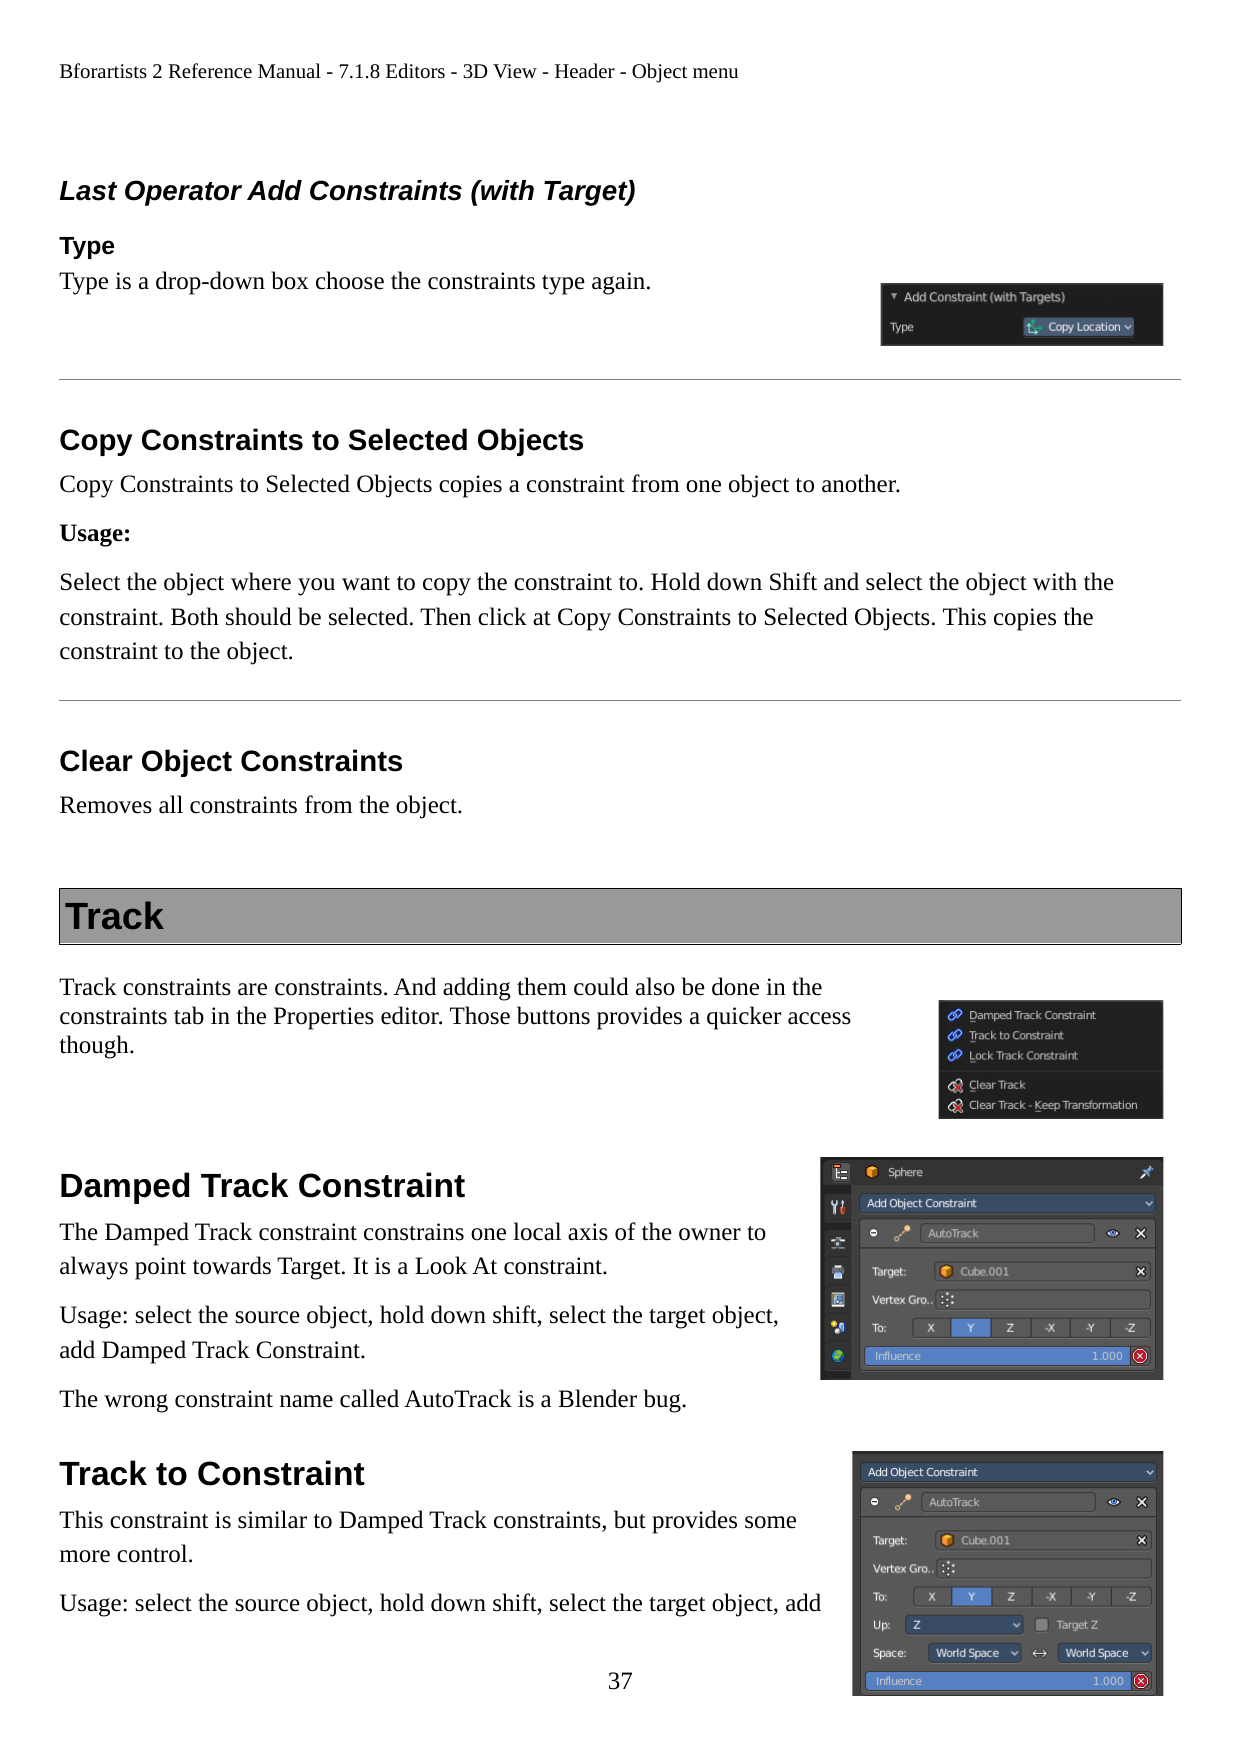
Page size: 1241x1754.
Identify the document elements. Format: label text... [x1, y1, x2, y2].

text The wrong constraint name called AutoTrack is a Blender bug. [59, 1384, 1181, 1413]
text Usage: select the source object, hold down shift, select the target object, add [59, 1588, 852, 1617]
subtitle Damped Track Constraint [59, 1166, 820, 1204]
text Usage: select the source object, hold down shift, select the target object, add Damped Track Constraint. [59, 1300, 820, 1363]
text Select the object where you want to copy the constraint to. Hold down Shift and select the object with the constraint. Both should be selected. Then click at Copy Constraints to Selected Objects. This copies the constraint to the object. [59, 567, 1181, 665]
picture [880, 283, 1164, 346]
text Usage: [59, 518, 1181, 547]
picture [938, 1000, 1164, 1119]
table_header Track [60, 889, 1181, 943]
subtitle Track to Constraint [59, 1454, 852, 1492]
text Removes all constraints from the object. [59, 790, 1181, 819]
subtitle Clear Object Constraints [59, 744, 1181, 778]
text Copy Constraints to Selected Objects copies a constraint from one object to another. [59, 469, 1181, 498]
picture [852, 1451, 1164, 1696]
picture [820, 1157, 1164, 1380]
subtitle [1164, 1454, 1181, 1492]
subtitle Last Operator Add Constraints (with Target) [59, 174, 1181, 206]
text This constraint is similar to Damped Track constraints, but provides some more control. [59, 1505, 852, 1568]
subtitle Type [59, 231, 1181, 259]
text Type is a drop-down box choose the constraints type again. [59, 266, 1181, 294]
text The Damped Track constraint constrains one local axis of the owner to always point towards Target. It is a Look At constraint. [59, 1217, 820, 1280]
subtitle Copy Constraints to Selected Objects [59, 423, 1181, 456]
text Track constraints are constraints. And adding them could also be done in the constraints tab in the Properties editor. Those buttons provides a quicker access though. [59, 972, 1181, 1058]
subtitle [1164, 1166, 1181, 1204]
